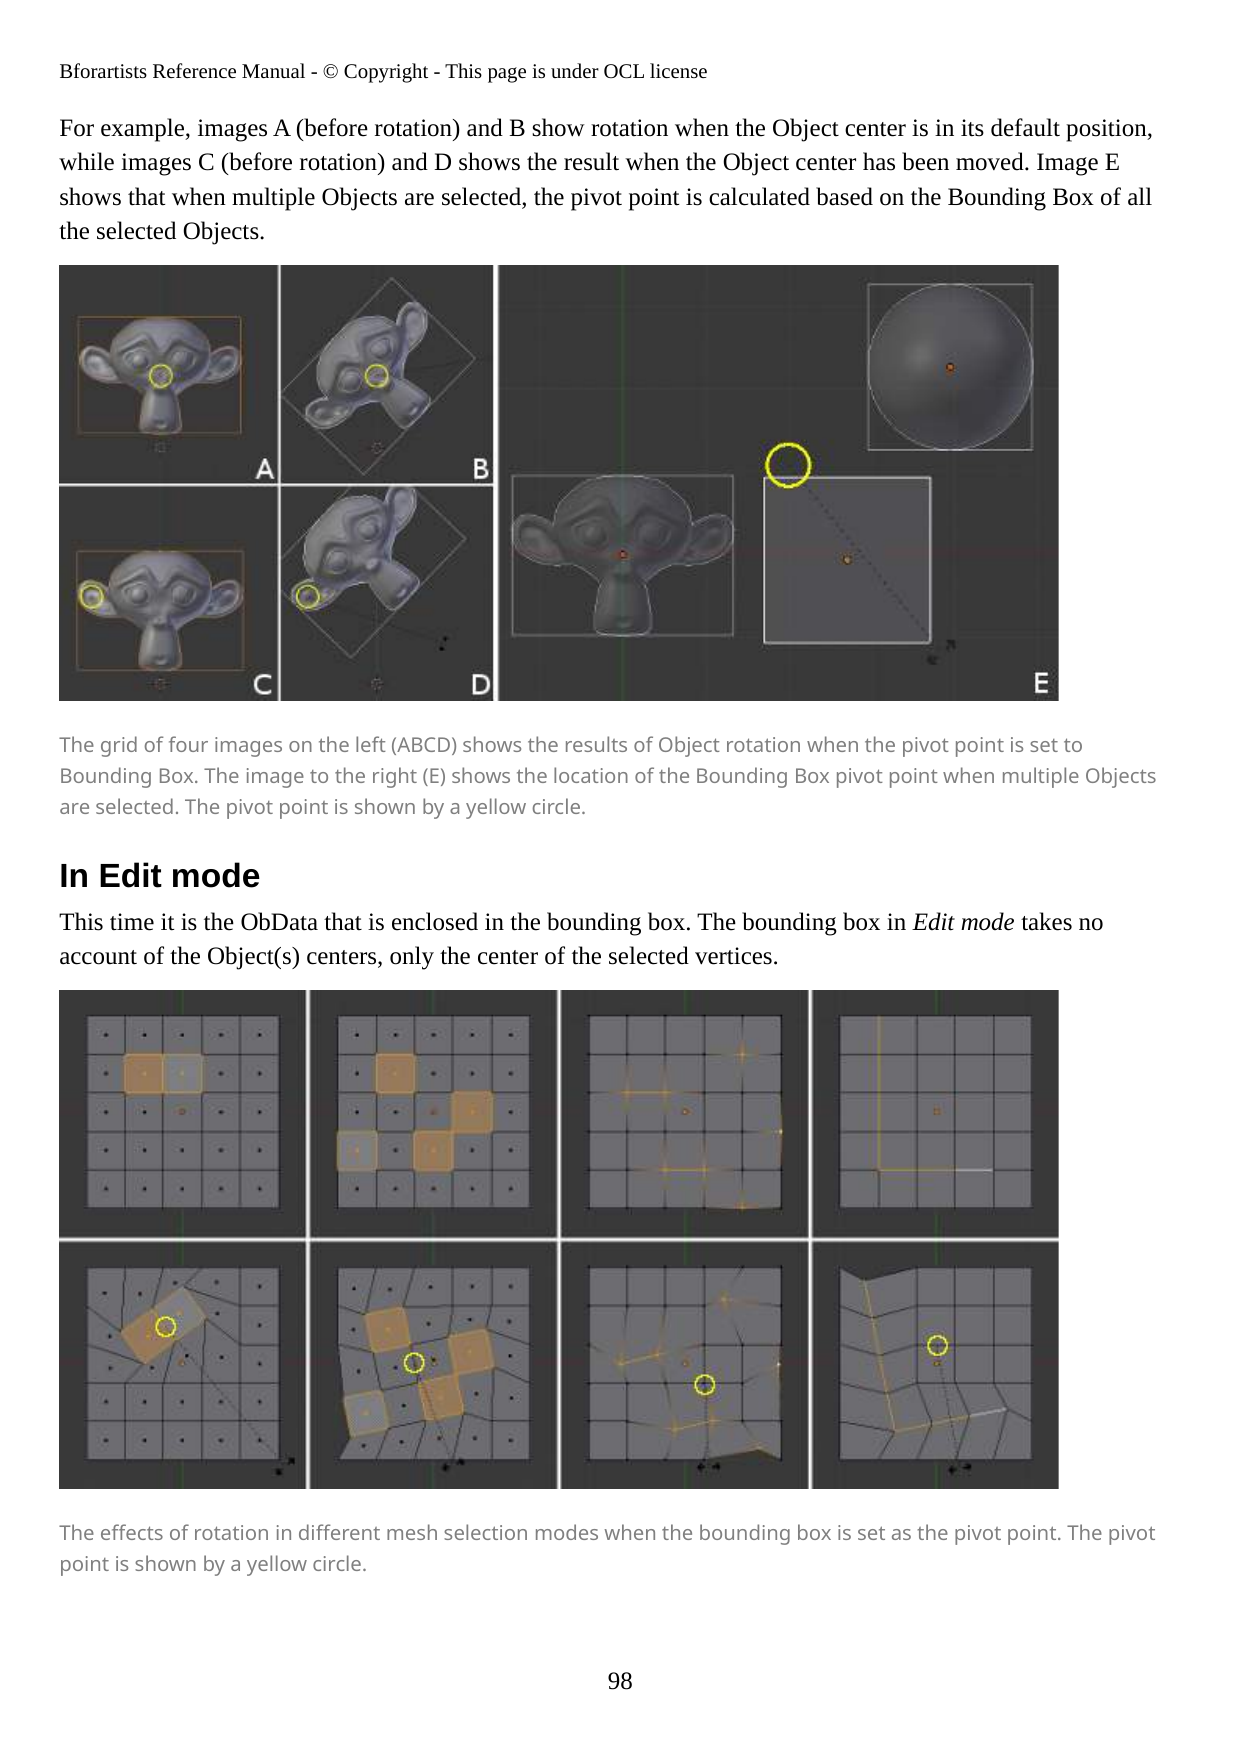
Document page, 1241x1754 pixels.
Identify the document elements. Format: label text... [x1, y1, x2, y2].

picture [59, 990, 1059, 1489]
text The grid of four images on the left (ABCD) shows the results of Object rotation when the pivot point is set to Bounding Box. The image to the right (E) shows the location of the Bounding Box pivot point when multiple Objects are selected. The pivot point is shown by a yellow circle. [59, 727, 1181, 820]
text This time it is the ObData that is enclosed in the bounding box. The bounding box in Edit mode takes no account of the Object(s) centers, only the center of the selected vertices. [59, 907, 1181, 970]
text For example, images A (before rotation) and B show rotation when the Object center is in its default position, while images C (before rotation) and D shows the result when the Object center has been moved. Image E shows that when multiple Objects are selected, the pivot point is calculated based on the Bounding Box of all the selected Objects. [59, 113, 1181, 245]
picture [59, 265, 1059, 701]
subtitle In Edit mode [59, 856, 1181, 894]
text The effects of rotation in different mesh selection modes when the bounding box is set as the pivot point. The pivot point is shown by a yellow circle. [59, 1515, 1181, 1577]
